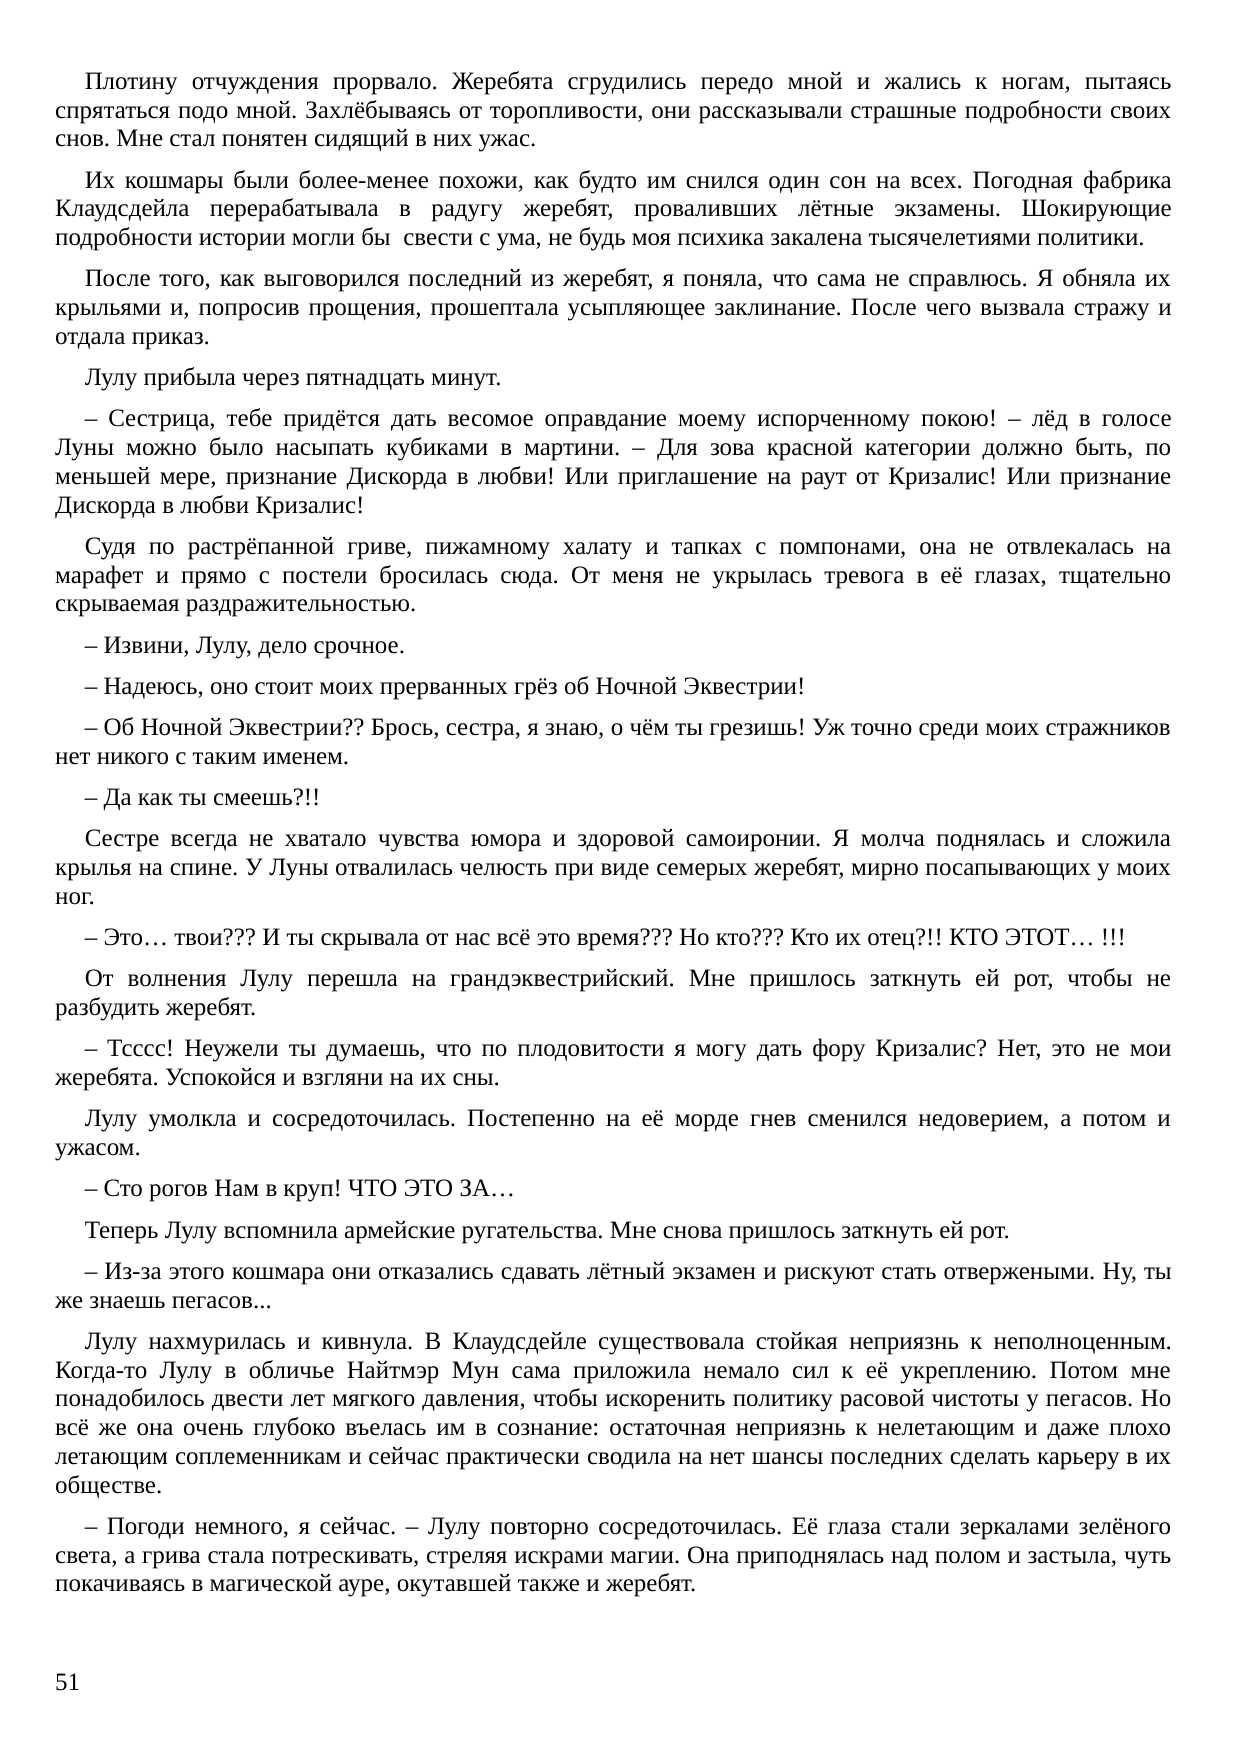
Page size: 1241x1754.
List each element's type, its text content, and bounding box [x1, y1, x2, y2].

text – Да как ты смеешь?!! [55, 782, 1173, 811]
text Сестре всегда не хватало чувства юмора и здоровой самоиронии. Я молча поднялась и сложила крылья на спине. У Луны отвалилась челюсть при виде семерых жеребят, мирно посапывающих у моих ног. [55, 823, 1173, 910]
text – Извини, Лулу, дело срочное. [55, 630, 1173, 658]
text Лулу умолкла и сосредоточилась. Постепенно на её морде гнев сменился недоверием, а потом и ужасом. [55, 1103, 1173, 1161]
text Лулу прибыла через пятнадцать минут. [55, 362, 1173, 391]
text От волнения Лулу перешла на грандэквестрийский. Мне пришлось заткнуть ей рот, чтобы не разбудить жеребят. [55, 963, 1173, 1021]
text – Из-за этого кошмара они отказались сдавать лётный экзамен и рискуют стать отвержеными. Ну, ты же знаешь пегасов... [55, 1256, 1173, 1313]
text Лулу нахмурилась и кивнула. В Клаудсдейле существовала стойкая неприязнь к неполноценным. Когда-то Лулу в обличье Найтмэр Мун сама приложила немало сил к её укреплению. Потом мне понадобилось двести лет мягкого давления, чтобы искоренить политику расовой чистоты у пегасов. Но всё же она очень глубоко въелась им в сознание: остаточная неприязнь к нелетающим и даже плохо летающим соплеменникам и сейчас практически сводила на нет шансы последних сделать карьеру в их обществе. [55, 1326, 1173, 1498]
text После того, как выговорился последний из жеребят, я поняла, что сама не справлюсь. Я обняла их крыльями и, попросив прощения, прошептала усыпляющее заклинание. После чего вызвала стражу и отдала приказ. [55, 263, 1173, 350]
text – Сестрица, тебе придётся дать весомое оправдание моему испорченному покою! – лёд в голосе Луны можно было насыпать кубиками в мартини. – Для зова красной категории должно быть, по меньшей мере, признание Дискорда в любви! Или приглашение на раут от Кризалис! Или признание Дискорда в любви Кризалис! [55, 403, 1173, 518]
text Плотину отчуждения прорвало. Жеребята сгрудились передо мной и жались к ногам, пытаясь спрятаться подо мной. Захлёбываясь от торопливости, они рассказывали страшные подробности своих снов. Мне стал понятен сидящий в них ужас. [55, 66, 1173, 152]
text – Об Ночной Эквестрии?? Брось, сестра, я знаю, о чём ты грезишь! Уж точно среди моих стражников нет никого с таким именем. [55, 712, 1173, 770]
text Судя по растрёпанной гриве, пижамному халату и тапках с помпонами, она не отвлекалась на марафет и прямо с постели бросилась сюда. От меня не укрылась тревога в её глазах, тщательно скрываемая раздражительностью. [55, 531, 1173, 617]
text – Погоди немного, я сейчас. – Лулу повторно сосредоточилась. Её глаза стали зеркалами зелёного света, а грива стала потрескивать, стреляя искрами магии. Она приподнялась над полом и застыла, чуть покачиваясь в магической ауре, окутавшей также и жеребят. [55, 1511, 1173, 1597]
text Их кошмары были более-менее похожи, как будто им снился один сон на всех. Погодная фабрика Клаудсдейла перерабатывала в радугу жеребят, проваливших лётные экзамены. Шокирующие подробности истории могли бы свести с ума, не будь моя психика закалена тысячелетиями политики. [55, 165, 1173, 251]
text – Это… твои??? И ты скрывала от нас всё это время??? Но кто??? Кто их отец?!! КТО ЭТОТ… !!! [55, 922, 1173, 951]
text Теперь Лулу вспомнила армейские ругательства. Мне снова пришлось заткнуть ей рот. [55, 1215, 1173, 1243]
text – Сто рогов Нам в круп! ЧТО ЭТО ЗА… [55, 1173, 1173, 1202]
text – Надеюсь, оно стоит моих прерванных грёз об Ночной Эквестрии! [55, 671, 1173, 700]
text – Тсссс! Неужели ты думаешь, что по плодовитости я могу дать фору Кризалис? Нет, это не мои жеребята. Успокойся и взгляни на их сны. [55, 1033, 1173, 1091]
